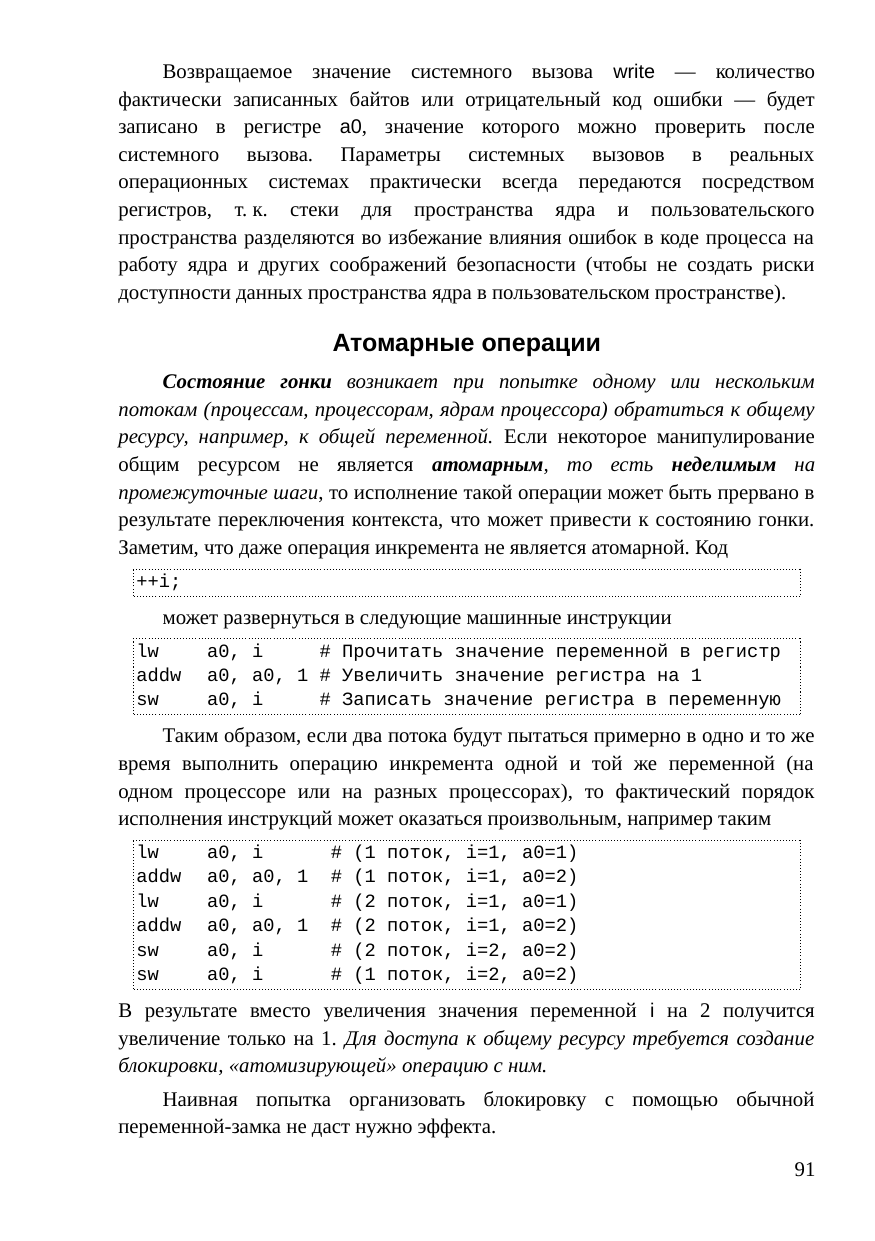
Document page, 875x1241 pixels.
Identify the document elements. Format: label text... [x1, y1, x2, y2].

text ++i; [133, 568, 800, 596]
text может развернуться в следующие машинные инструкции [118, 605, 815, 629]
text lw a0, i # Прочитать значение переменной в регистр addw a0, a0, 1 # Увеличить значение регистра на 1 sw a0, i # Записать значение регистра в переменную [133, 638, 800, 714]
text Возвращаемое значение системного вызова write — количество фактически записанных байтов или отрицательный код ошибки — будет записано в регистре a0, значение которого можно проверить после системного вызова. Параметры системных вызовов в реальных операционных системах практически всегда передаются посредством регистров, т. к. стеки для пространства ядра и пользовательского пространства разделяются во избежание влияния ошибок в коде процесса на работу ядра и других соображений безопасности (чтобы не создать риски доступности данных пространства ядра в пользовательском пространстве). [118, 59, 815, 304]
text Состояние гонки возникает при попытке одному или нескольким потокам (процессам, процессорам, ядрам процессора) обратиться к общему ресурсу, например, к общей переменной. Если некоторое манипулирование общим ресурсом не является атомарным, то есть неделимым на промежуточные шаги, то исполнение такой операции может быть прервано в результате переключения контекста, что может привести к состоянию гонки. Заметим, что даже операция инкремента не является атомарной. Код [118, 369, 815, 559]
text Наивная попытка организовать блокировку с помощью обычной переменной-замка не даст нужно эффекта. [118, 1087, 815, 1138]
text В результате вместо увеличения значения переменной i на 2 получится увеличение только на 1. Для доступа к общему ресурсу требуется создание блокировки, «атомизирующей» операцию с ним. [118, 998, 815, 1077]
text lw a0, i # (1 поток, i=1, a0=1) addw a0, a0, 1 # (1 поток, i=1, a0=2) lw a0, i # (2 поток, i=1, a0=1) addw a0, a0, 1 # (2 поток, i=1, a0=2) sw a0, i # (2 поток, i=2, a0=2) sw a0, i # (1 поток, i=2, a0=2) [133, 840, 800, 989]
text Таким образом, если два потока будут пытаться примерно в одно и то же время выполнить операцию инкремента одной и той же переменной (на одном процессоре или на разных процессорах), то фактический порядок исполнения инструкций может оказаться произвольным, например таким [118, 723, 815, 830]
subtitle Атомарные операции [177, 328, 756, 357]
